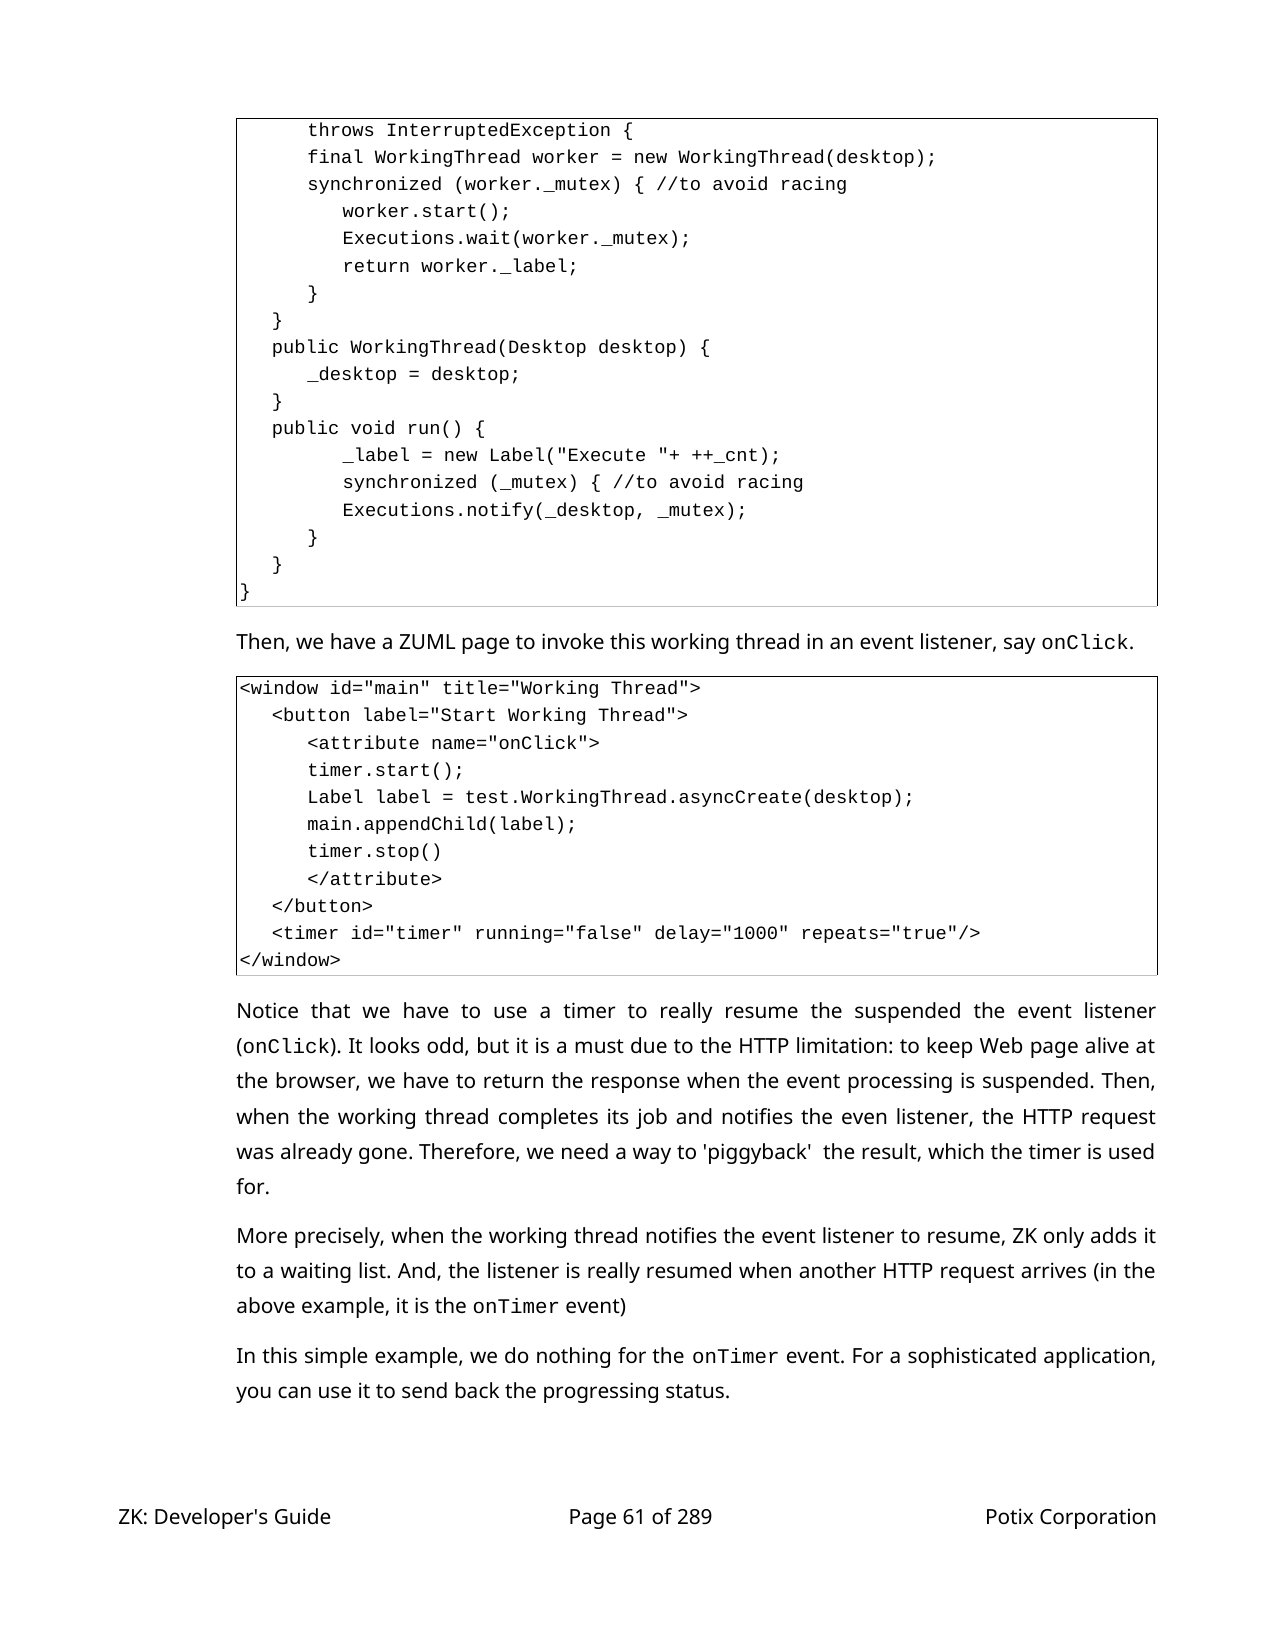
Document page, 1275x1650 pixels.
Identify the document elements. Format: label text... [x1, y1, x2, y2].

text throws InterruptedException { [237, 119, 1157, 142]
text Executions.wait(worker._mutex); [237, 226, 1157, 251]
text Executions.notify(_desktop, _mutex); [237, 497, 1157, 522]
text Then, we have a ZUML page to invoke this working thread in an event listener, say onClick. [236, 627, 1157, 656]
text final WorkingThread worker = new WorkingThread(desktop); synchronized (worker._mutex) { //to avoid racing [237, 145, 1157, 196]
text Label label = test.WorkingThread.asyncCreate(desktop); [237, 785, 1157, 809]
text _label = new Label("Execute "+ ++_cnt); [237, 443, 1157, 467]
text } [237, 525, 1157, 549]
text timer.start(); [237, 758, 1157, 782]
text <timer id="timer" running="false" delay="1000" repeats="true"/> [237, 921, 1157, 945]
text </button> [237, 894, 1157, 918]
text return worker._label; [237, 253, 1157, 278]
text <button label="Start Working Thread"> [237, 703, 1157, 728]
text } [237, 579, 1157, 606]
text worker.start(); [237, 199, 1157, 223]
text <window id="main" title="Working Thread"> [237, 677, 1157, 700]
text } [237, 552, 1157, 576]
text timer.stop() [237, 839, 1157, 863]
text More precisely, when the working thread notifies the event listener to resume, ZK only adds it to a waiting list. And, the listener is really resumed when another HTTP request arrives (in the above example, it is the onTimer event) [236, 1221, 1157, 1320]
text main.appendChild(label); [237, 812, 1157, 836]
text synchronized (_mutex) { //to avoid racing [237, 470, 1157, 494]
text Notice that we have to use a timer to really resume the suspended the event listener (onClick). It looks odd, but it is a must due to the HTTP limitation: to keep Web page alive at the browser, we have to return the response when the event processing is suspended. Then, when the working thread completes its job and notifies the even listener, the HTTP request was already gone. Therefore, we need a way to 'piggyback' the result, which the timer is used for. [236, 996, 1157, 1201]
text </window> [237, 948, 1157, 975]
text _desktop = desktop; [237, 362, 1157, 386]
text } [237, 308, 1157, 332]
text } public void run() { [237, 389, 1157, 440]
text </attribute> [237, 866, 1157, 891]
text In this simple example, we do nothing for the onTimer event. For a sophisticated application, you can use it to send back the progressing status. [236, 1341, 1157, 1404]
text } [237, 281, 1157, 305]
text <attribute name="onClick"> [237, 731, 1157, 755]
text public WorkingThread(Desktop desktop) { [237, 335, 1157, 359]
